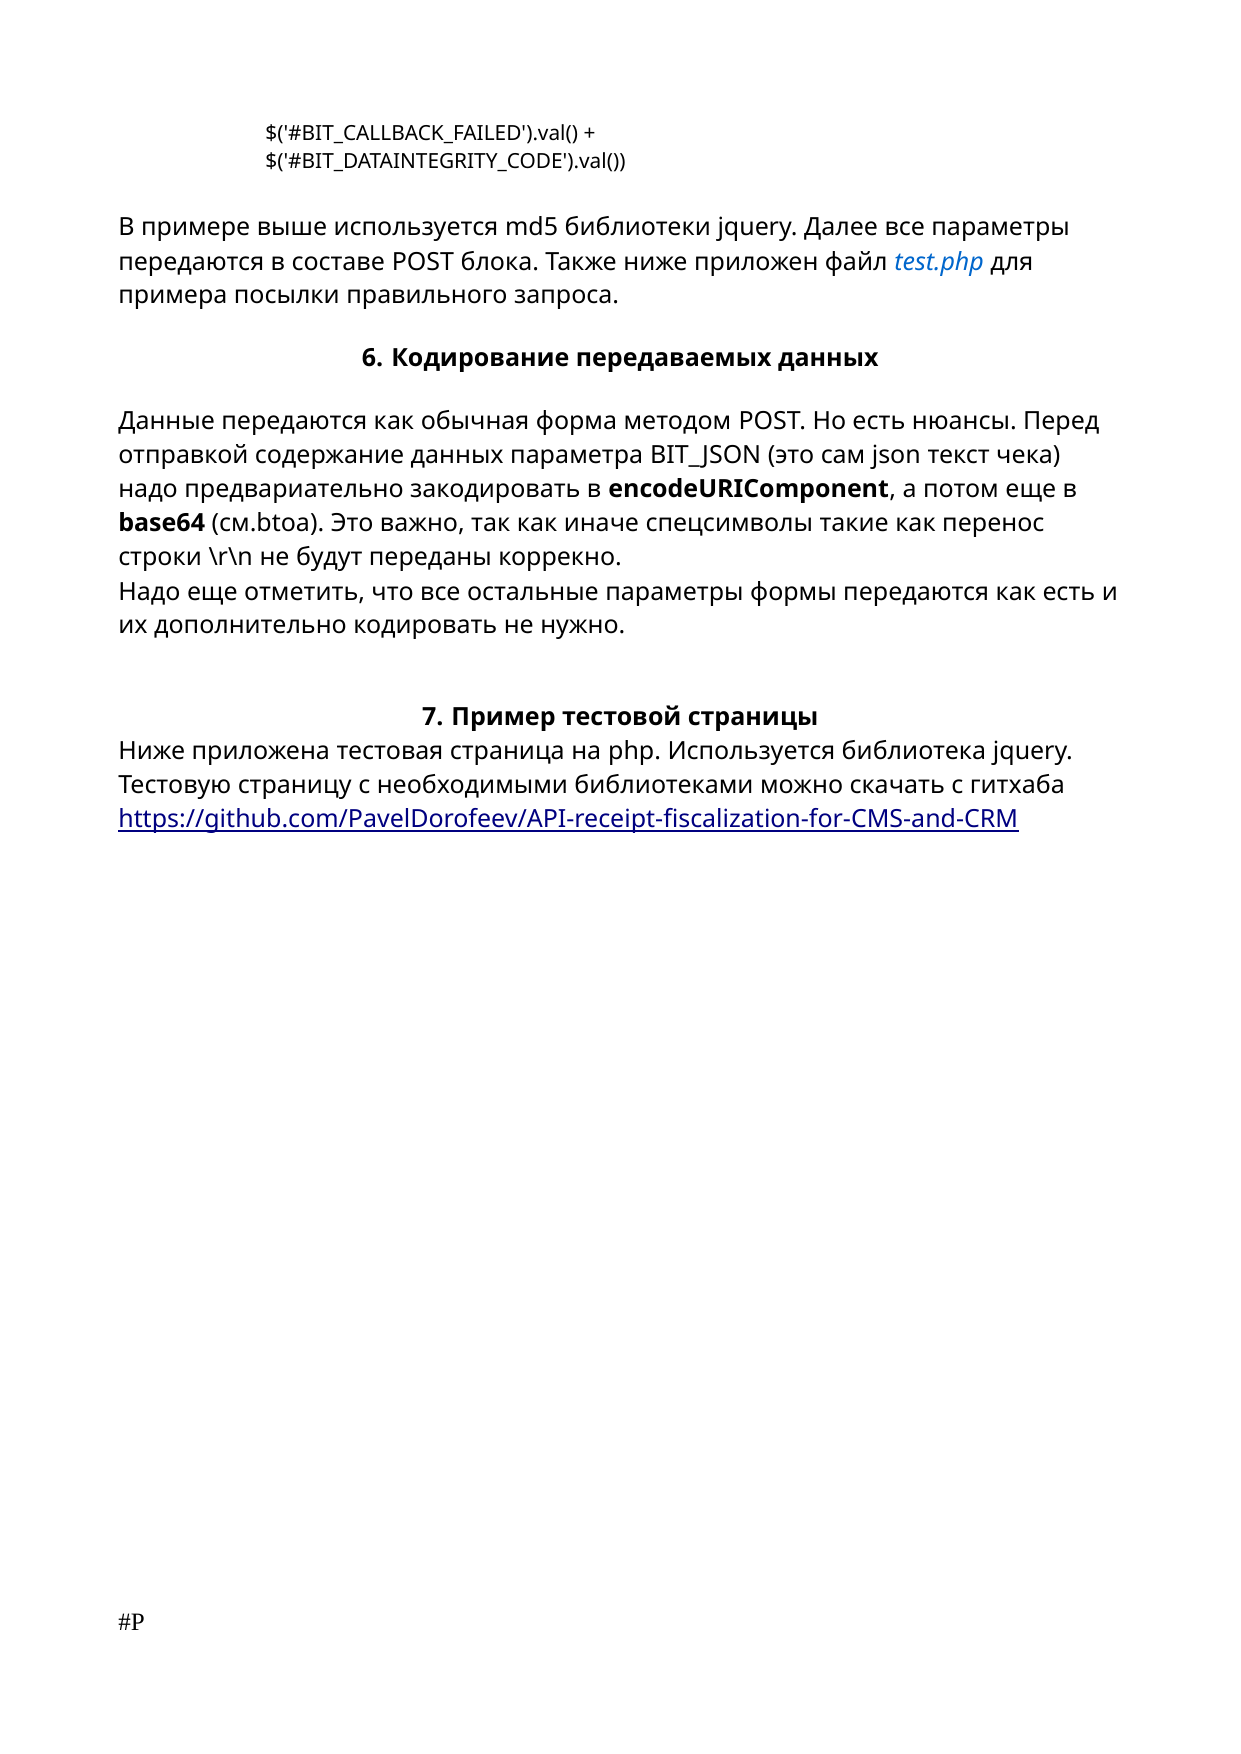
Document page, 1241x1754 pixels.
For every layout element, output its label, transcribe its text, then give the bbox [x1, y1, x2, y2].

text $('#BIT_CALLBACK_FAILED').val() + [118, 118, 1122, 147]
text Ниже приложена тестовая страница на php. Используется библиотека jquery. [118, 733, 1122, 767]
text В примере выше используется md5 библиотеки jquery. Далее все параметры передаются в составе POST блока. Также ниже приложен файл test.php для примера посылки правильного запроса. [118, 209, 1122, 311]
text $('#BIT_DATAINTEGRITY_CODE').val()) [118, 147, 1122, 175]
list Пример тестовой страницы [118, 699, 1122, 733]
text Данные передаются как обычная форма методом POST. Но есть нюансы. Перед отправкой содержание данных параметра BIT_JSON (это сам json текст чека) надо предвариательно закодировать в encodeURIComponent, а потом еще в base64 (см.btoa). Это важно, так как иначе спецсимволы такие как перенос строки \r\n не будут переданы коррекно. [118, 403, 1122, 573]
list Кодирование передаваемых данных [118, 340, 1122, 374]
text Тестовую страницу с необходимыми библиотеками можно скачать с гитхаба [118, 767, 1122, 801]
text Надо еще отметить, что все остальные параметры формы передаются как есть и их дополнительно кодировать не нужно. [118, 573, 1122, 641]
text https://github.com/PavelDorofeev/API-receipt-fiscalization-for-CMS-and-CRM [118, 801, 1122, 835]
